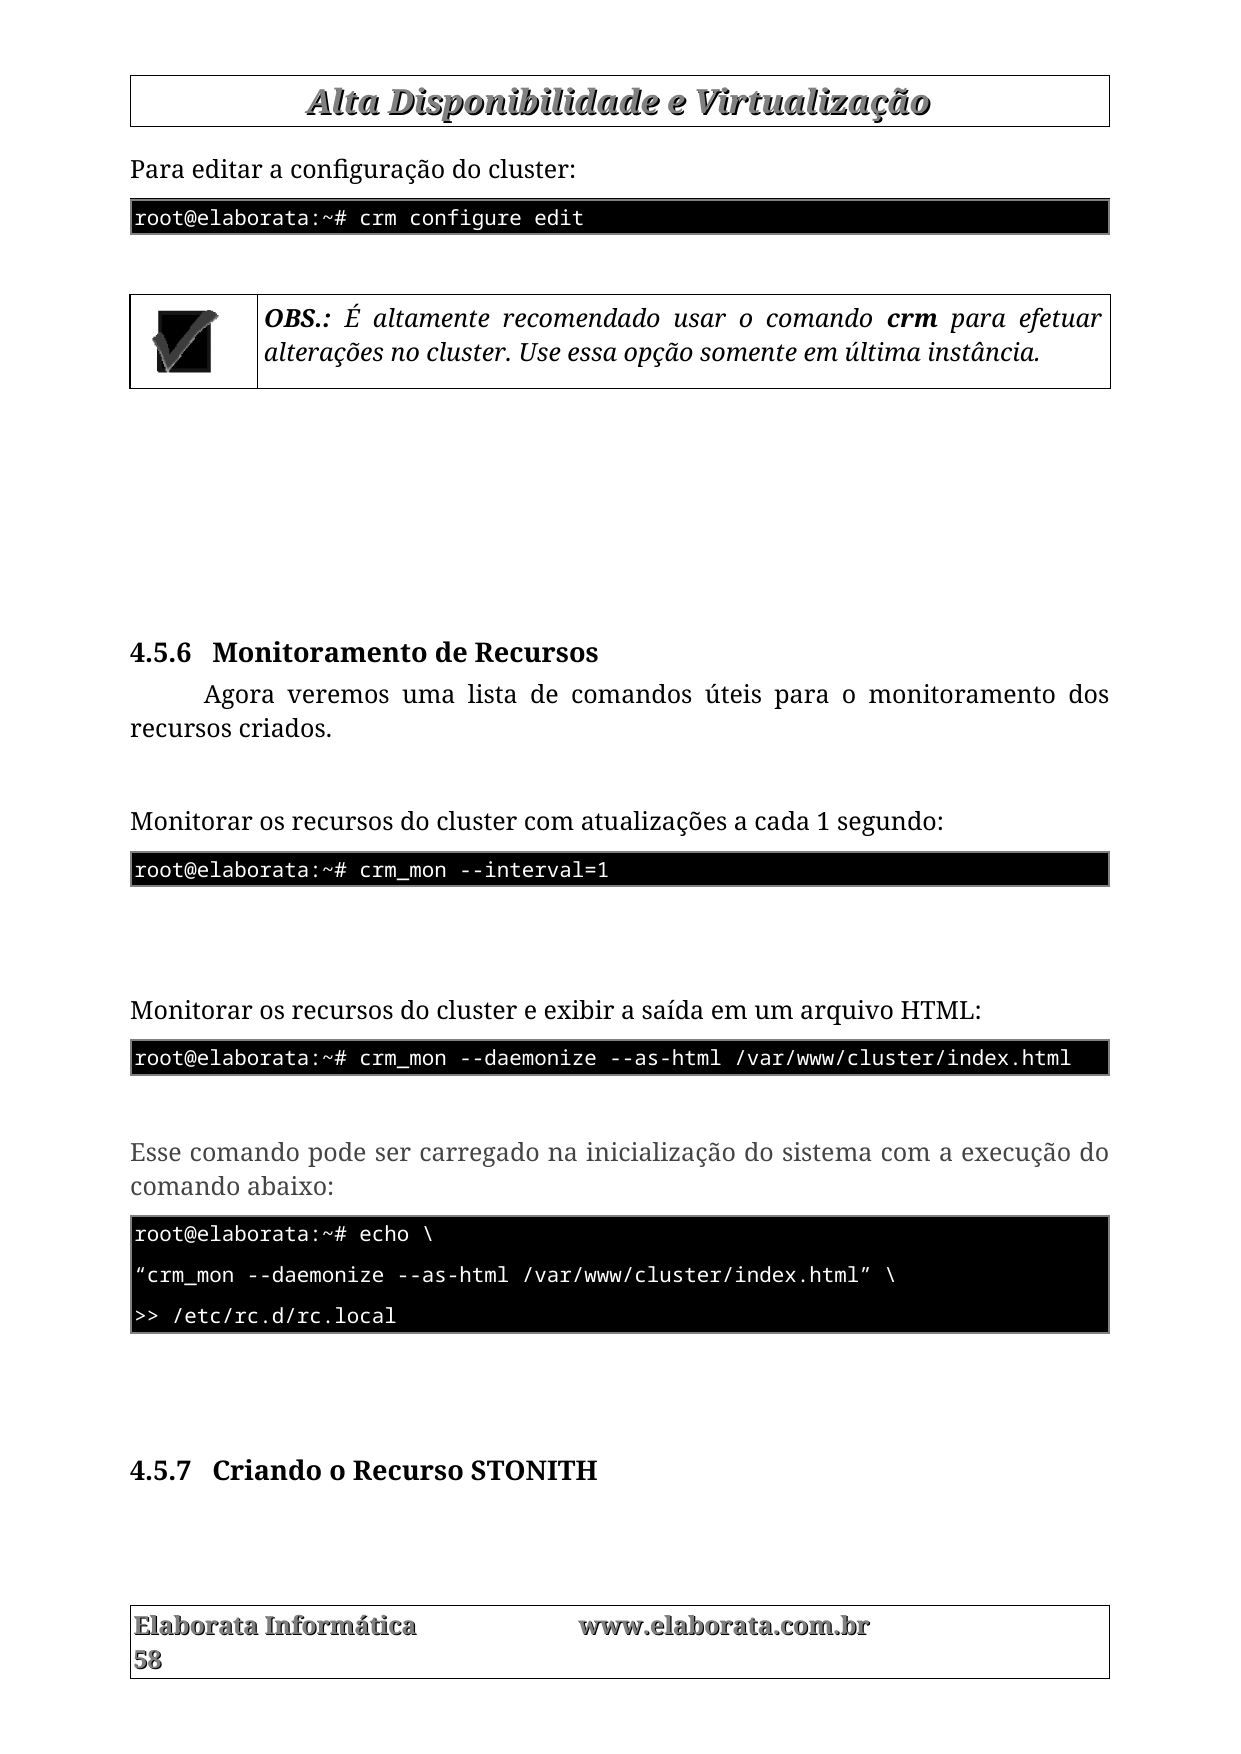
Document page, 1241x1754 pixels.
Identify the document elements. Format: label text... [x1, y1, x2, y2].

text Agora veremos uma lista de comandos úteis para o monitoramento dos recursos criados. [130, 677, 1110, 745]
subtitle Criando o Recurso STONITH [130, 1452, 1110, 1488]
text >> /etc/rc.d/rc.local [132, 1297, 1108, 1332]
table_header OBS.: É altamente recomendado usar o comando crm para efetuar alterações no cluster. Use essa opção somente em última instância. [258, 295, 1110, 388]
text Monitorar os recursos do cluster com atualizações a cada 1 segundo: [130, 804, 1110, 838]
text root@elaborata:~# crm configure edit [132, 201, 1108, 233]
text Monitorar os recursos do cluster e exibir a saída em um arquivo HTML: [130, 993, 1110, 1027]
table_header [131, 295, 257, 388]
text “crm_mon --daemonize --as-html /var/www/cluster/index.html” \ [132, 1256, 1108, 1289]
text root@elaborata:~# crm_mon --interval=1 [132, 853, 1108, 885]
text root@elaborata:~# crm_mon --daemonize --as-html /var/www/cluster/index.html [132, 1041, 1108, 1074]
text root@elaborata:~# echo \ [132, 1217, 1108, 1248]
text Para editar a configuração do cluster: [130, 152, 1110, 186]
text Esse comando pode ser carregado na inicialização do sistema com a execução do comando abaixo: [130, 1135, 1110, 1203]
subtitle Monitoramento de Recursos [130, 634, 1110, 671]
